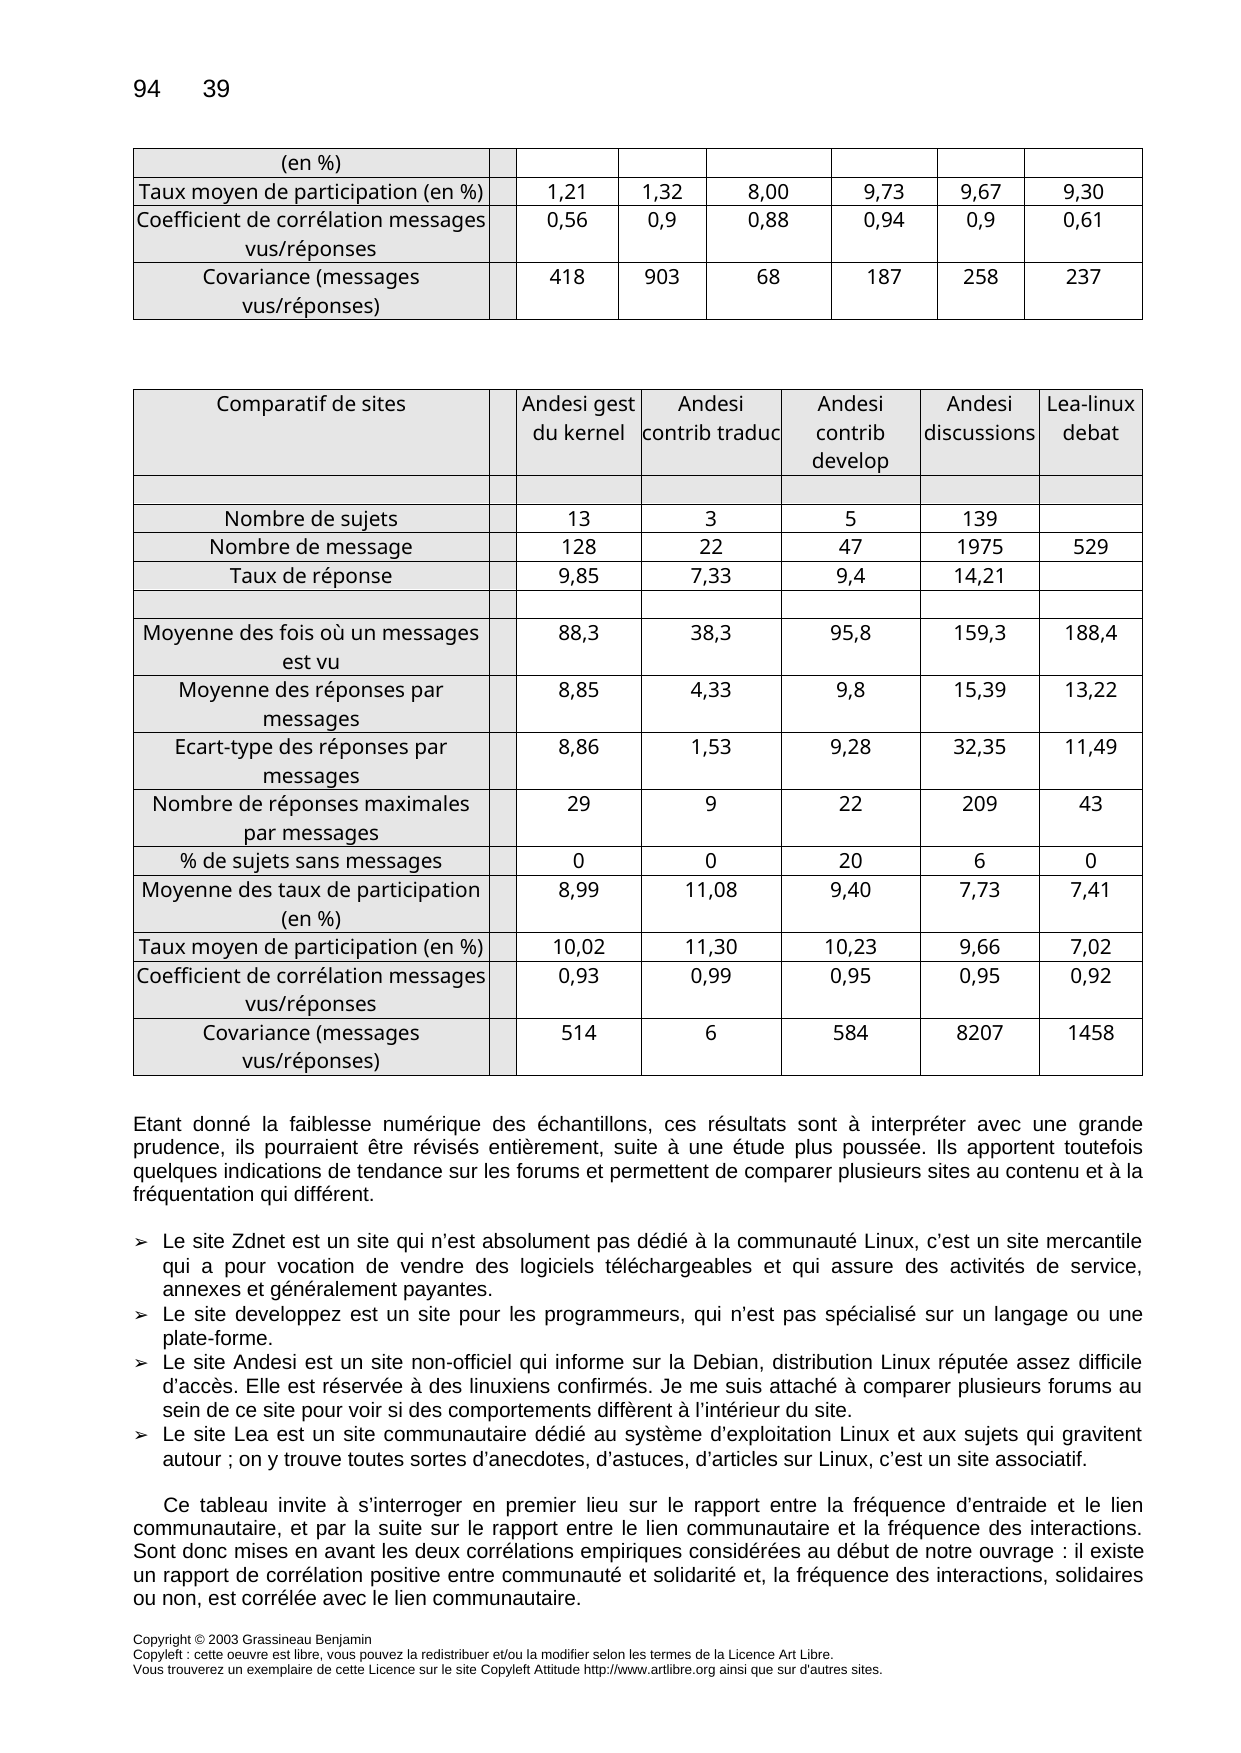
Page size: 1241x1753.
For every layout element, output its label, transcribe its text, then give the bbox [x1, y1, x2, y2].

table_cell [490, 962, 516, 1018]
table_cell Covariance (messages vus/réponses) [134, 1019, 489, 1075]
table_cell 7,33 [642, 562, 781, 589]
table_cell (en %) [134, 149, 489, 177]
table_cell [490, 178, 516, 205]
table_header Andesi contrib traduc [642, 390, 781, 475]
table_cell 95,8 [782, 619, 920, 675]
table_cell 514 [517, 1019, 641, 1075]
table_cell 209 [921, 790, 1039, 846]
table_cell 9,73 [832, 178, 937, 205]
table_cell 0,99 [642, 962, 781, 1018]
table_cell 418 [517, 263, 618, 319]
text Etant donné la faiblesse numérique des échantillons, ces résultats sont à interpréter avec une grande prudence, ils pourraient être révisés entièrement, suite à une étude plus poussée. Ils apportent toutefois quelques indications de tendance sur les forums et permettent de comparer plusieurs sites au contenu et à la fréquentation qui différent. [133, 1113, 1144, 1206]
table_cell Nombre de message [134, 533, 489, 561]
table_cell 4,33 [642, 676, 781, 732]
table_cell 258 [938, 263, 1024, 319]
table_cell Nombre de réponses maximales par messages [134, 790, 489, 846]
table_cell 0 [517, 847, 641, 875]
table_cell 9,66 [921, 933, 1039, 961]
table_cell 14,21 [921, 562, 1039, 589]
table_cell 43 [1040, 790, 1142, 846]
table_cell [490, 619, 516, 675]
table_cell 0,93 [517, 962, 641, 1018]
table_cell [782, 591, 920, 618]
table_cell 20 [782, 847, 920, 875]
table_cell 10,02 [517, 933, 641, 961]
table_cell 1,21 [517, 178, 618, 205]
table_cell 47 [782, 533, 920, 561]
table_cell 8,85 [517, 676, 641, 732]
table_cell % de sujets sans messages [134, 847, 489, 875]
table_cell [832, 149, 937, 177]
table_cell 237 [1025, 263, 1142, 319]
table_cell [921, 591, 1039, 618]
table_cell Ecart-type des réponses par messages [134, 733, 489, 789]
table_cell [1040, 562, 1142, 589]
text Ce tableau invite à s’interroger en premier lieu sur le rapport entre la fréquence d’entraide et le lien communautaire, et par la suite sur le rapport entre le lien communautaire et la fréquence des interactions. Sont donc mises en avant les deux corrélations empiriques considérées au début de notre ouvrage : il existe un rapport de corrélation positive entre communauté et solidarité et, la fréquence des interactions, solidaires ou non, est corrélée avec le lien communautaire. [133, 1493, 1144, 1610]
table_cell 88,3 [517, 619, 641, 675]
table_cell 7,73 [921, 876, 1039, 932]
table_cell 3 [642, 505, 781, 532]
table_cell 0,61 [1025, 206, 1142, 262]
table_cell 188,4 [1040, 619, 1142, 675]
table_cell 1975 [921, 533, 1039, 561]
table_cell [642, 591, 781, 618]
table_cell 9,67 [938, 178, 1024, 205]
table_cell 0,92 [1040, 962, 1142, 1018]
table_cell 584 [782, 1019, 920, 1075]
table_cell [938, 149, 1024, 177]
table_cell [517, 149, 618, 177]
table_cell 8207 [921, 1019, 1039, 1075]
table_cell 903 [619, 263, 706, 319]
table_cell Nombre de sujets [134, 505, 489, 532]
table_cell 6 [921, 847, 1039, 875]
table_cell [490, 847, 516, 875]
table_header Andesi contrib develop [782, 390, 920, 475]
table_cell 9,8 [782, 676, 920, 732]
table_cell [490, 1019, 516, 1075]
table_cell 8,00 [707, 178, 831, 205]
table_cell 0 [1040, 847, 1142, 875]
table_cell [642, 476, 781, 503]
table_cell 6 [642, 1019, 781, 1075]
table_cell [921, 476, 1039, 503]
table_cell 22 [642, 533, 781, 561]
table_cell [490, 876, 516, 932]
table_cell 1,32 [619, 178, 706, 205]
table_cell 128 [517, 533, 641, 561]
table_cell 8,86 [517, 733, 641, 789]
table_cell [490, 149, 516, 177]
table_cell [490, 263, 516, 319]
table_cell [490, 591, 516, 618]
table_cell Moyenne des fois où un messages est vu [134, 619, 489, 675]
table_header [490, 390, 516, 475]
list Le site developpez est un site pour les programmeurs, qui n’est pas spécialisé sur un langage ou une plate-forme. [133, 1301, 1144, 1349]
table_cell Coefficient de corrélation messages vus/réponses [134, 962, 489, 1018]
table_cell [1025, 149, 1142, 177]
table_cell 13,22 [1040, 676, 1142, 732]
table_cell 1,53 [642, 733, 781, 789]
table_cell 11,08 [642, 876, 781, 932]
table_header Andesi discussions [921, 390, 1039, 475]
table_cell 0,88 [707, 206, 831, 262]
table_cell [490, 562, 516, 589]
table_cell 139 [921, 505, 1039, 532]
table_cell 0 [642, 847, 781, 875]
table_cell 0,56 [517, 206, 618, 262]
table_cell 1458 [1040, 1019, 1142, 1075]
table_cell [517, 476, 641, 503]
table_cell Taux moyen de participation (en %) [134, 178, 489, 205]
table_cell Taux de réponse [134, 562, 489, 589]
table_cell 29 [517, 790, 641, 846]
table_cell [134, 591, 489, 618]
table_cell [619, 149, 706, 177]
table_cell 9,40 [782, 876, 920, 932]
table_cell [517, 591, 641, 618]
table_cell 9,28 [782, 733, 920, 789]
list Le site Zdnet est un site qui n’est absolument pas dédié à la communauté Linux, c’est un site mercantile qui a pour vocation de vendre des logiciels téléchargeables et qui assure des activités de service, annexes et généralement payantes. [133, 1229, 1144, 1301]
table_cell Coefficient de corrélation messages vus/réponses [134, 206, 489, 262]
table_cell 9,4 [782, 562, 920, 589]
table_cell 187 [832, 263, 937, 319]
table_cell 0,95 [782, 962, 920, 1018]
table_cell 9,85 [517, 562, 641, 589]
table_cell 0,95 [921, 962, 1039, 1018]
table_cell 529 [1040, 533, 1142, 561]
table_cell 32,35 [921, 733, 1039, 789]
table_header Andesi gest du kernel [517, 390, 641, 475]
table_cell 8,99 [517, 876, 641, 932]
list Le site Andesi est un site non-officiel qui informe sur la Debian, distribution Linux réputée assez difficile d’accès. Elle est réservée à des linuxiens confirmés. Je me suis attaché à comparer plusieurs forums au sein de ce site pour voir si des comportements diffèrent à l’intérieur du site. [133, 1349, 1144, 1422]
table_cell 0,94 [832, 206, 937, 262]
table_cell 11,30 [642, 933, 781, 961]
table_cell 5 [782, 505, 920, 532]
table_cell 38,3 [642, 619, 781, 675]
table_cell [490, 676, 516, 732]
table_cell [1040, 591, 1142, 618]
table_cell [490, 206, 516, 262]
table_cell [490, 933, 516, 961]
table_cell [490, 790, 516, 846]
table_cell [490, 533, 516, 561]
list Le site Lea est un site communautaire dédié au système d’exploitation Linux et aux sujets qui gravitent autour ; on y trouve toutes sortes d’anecdotes, d’astuces, d’articles sur Linux, c’est un site associatif. [133, 1422, 1144, 1470]
table_cell 9 [642, 790, 781, 846]
table_cell 15,39 [921, 676, 1039, 732]
table_cell [1040, 476, 1142, 503]
table_cell 0,9 [938, 206, 1024, 262]
table_cell [134, 476, 489, 503]
table_cell [1040, 505, 1142, 532]
table_cell [707, 149, 831, 177]
table_cell 13 [517, 505, 641, 532]
table_cell [782, 476, 920, 503]
table_cell 9,30 [1025, 178, 1142, 205]
table_cell 10,23 [782, 933, 920, 961]
table_cell 22 [782, 790, 920, 846]
table_cell Covariance (messages vus/réponses) [134, 263, 489, 319]
table_cell Moyenne des taux de participation (en %) [134, 876, 489, 932]
table_cell 11,49 [1040, 733, 1142, 789]
table_cell 7,02 [1040, 933, 1142, 961]
table_cell [490, 733, 516, 789]
table_cell 0,9 [619, 206, 706, 262]
table_header Comparatif de sites [134, 390, 489, 475]
table_cell 68 [707, 263, 831, 319]
table_cell Moyenne des réponses par messages [134, 676, 489, 732]
table_header Lea-linux debat [1040, 390, 1142, 475]
table_cell 159,3 [921, 619, 1039, 675]
table_cell [490, 476, 516, 503]
table_cell [490, 505, 516, 532]
table_cell 7,41 [1040, 876, 1142, 932]
table_cell Taux moyen de participation (en %) [134, 933, 489, 961]
